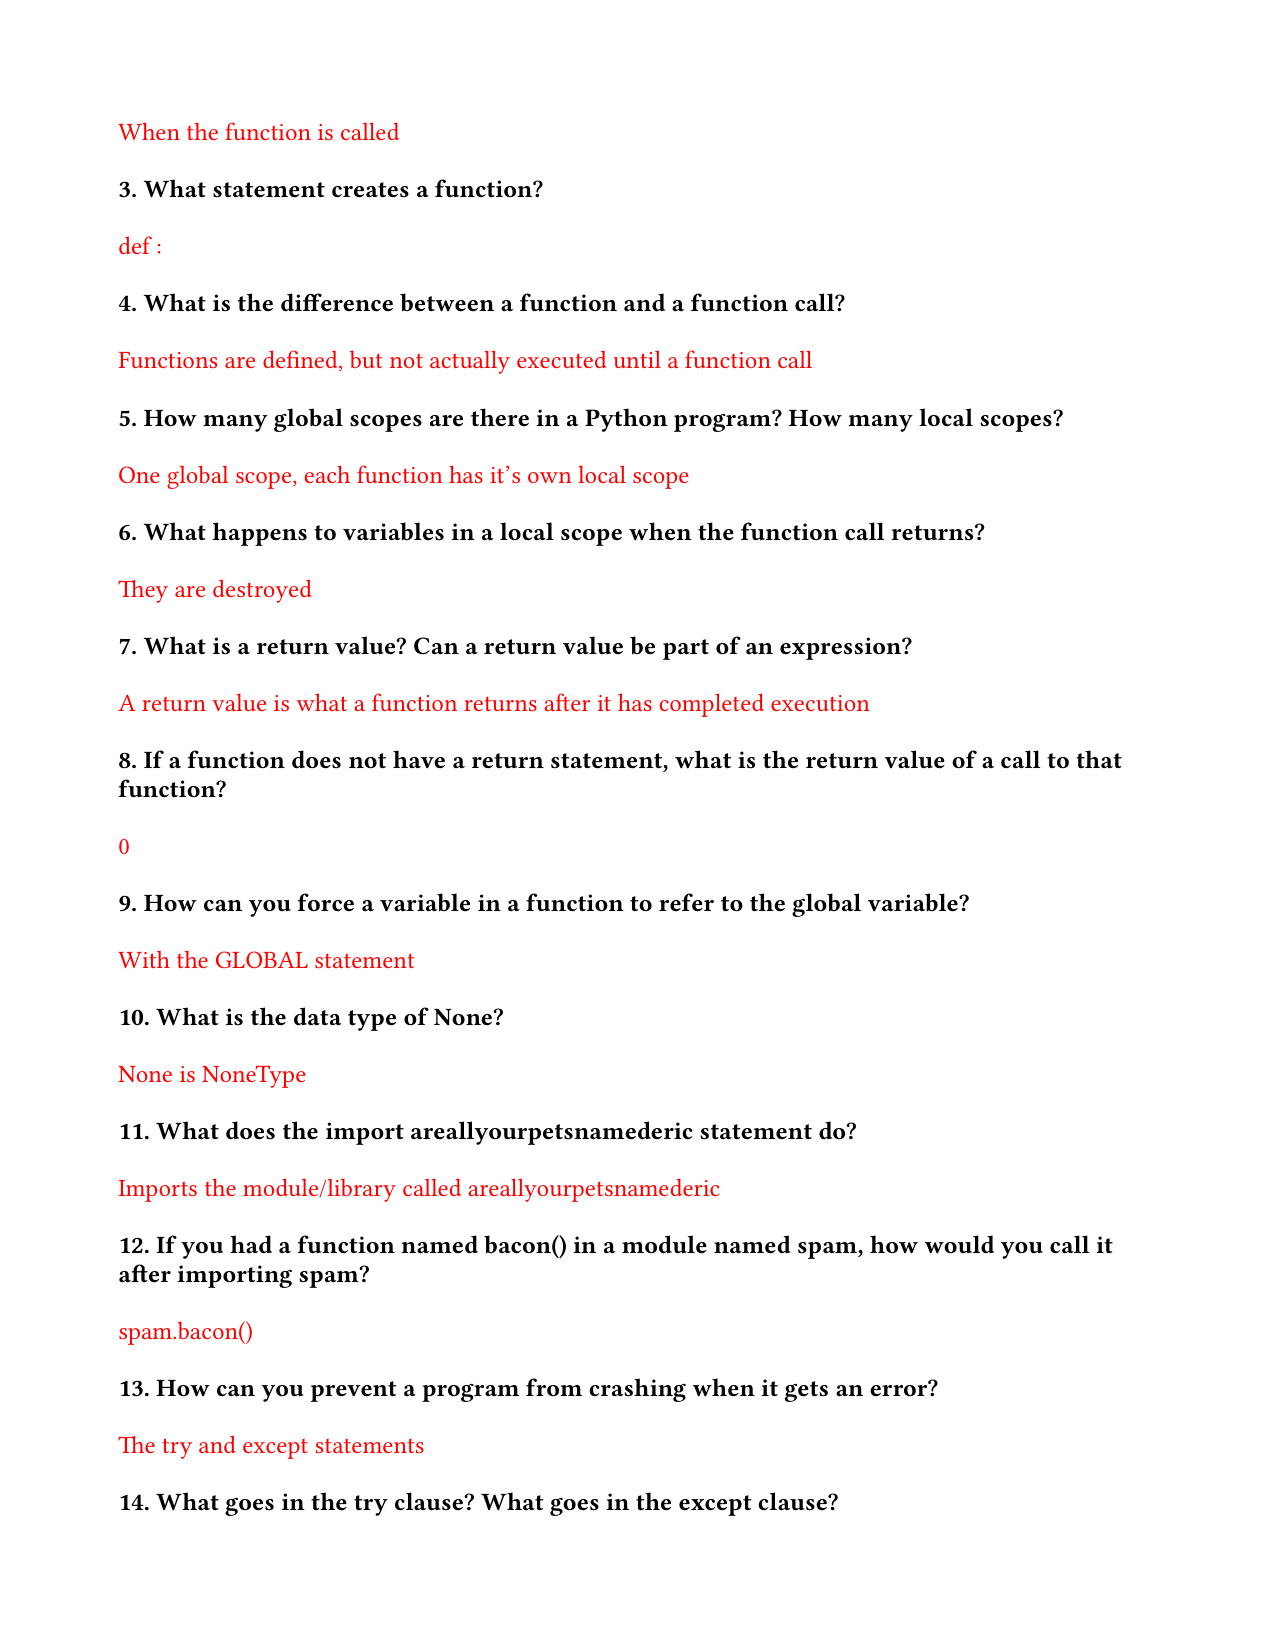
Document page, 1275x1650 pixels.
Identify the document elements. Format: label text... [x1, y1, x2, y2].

text Imports the module/library called areallyourpetsnamederic [118, 1174, 1157, 1203]
text 12. If you had a function named bacon() in a module named spam, how would you call it after importing spam? [118, 1231, 1157, 1288]
text When the function is called [118, 118, 1157, 147]
text None is NoneType [118, 1060, 1157, 1088]
text 3. What statement creates a function? [118, 175, 1157, 204]
text 14. What goes in the try clause? What goes in the except clause? [118, 1488, 1157, 1517]
text Functions are defined, but not actually executed until a function call [118, 346, 1157, 375]
text 7. What is a return value? Can a return value be part of an expression? [118, 632, 1157, 660]
text 6. What happens to variables in a local scope when the function call returns? [118, 518, 1157, 546]
text spam.bacon() [118, 1317, 1157, 1345]
text 11. What does the import areallyourpetsnamederic statement do? [118, 1117, 1157, 1146]
text 8. If a function does not have a return statement, what is the return value of a call to that function? [118, 746, 1157, 803]
text 9. How can you force a variable in a function to refer to the global variable? [118, 889, 1157, 917]
text 10. What is the data type of None? [118, 1003, 1157, 1031]
text With the GLOBAL statement [118, 946, 1157, 974]
text 13. How can you prevent a program from crashing when it gets an error? [118, 1374, 1157, 1402]
text 5. How many global scopes are there in a Python program? How many local scopes? [118, 403, 1157, 432]
text 0 [118, 832, 1157, 860]
text def : [118, 232, 1157, 261]
text One global scope, each function has it’s own local scope [118, 461, 1157, 489]
text The try and except statements [118, 1431, 1157, 1459]
text A return value is what a function returns after it has completed execution [118, 689, 1157, 717]
text They are destroyed [118, 575, 1157, 603]
text 4. What is the difference between a function and a function call? [118, 289, 1157, 318]
